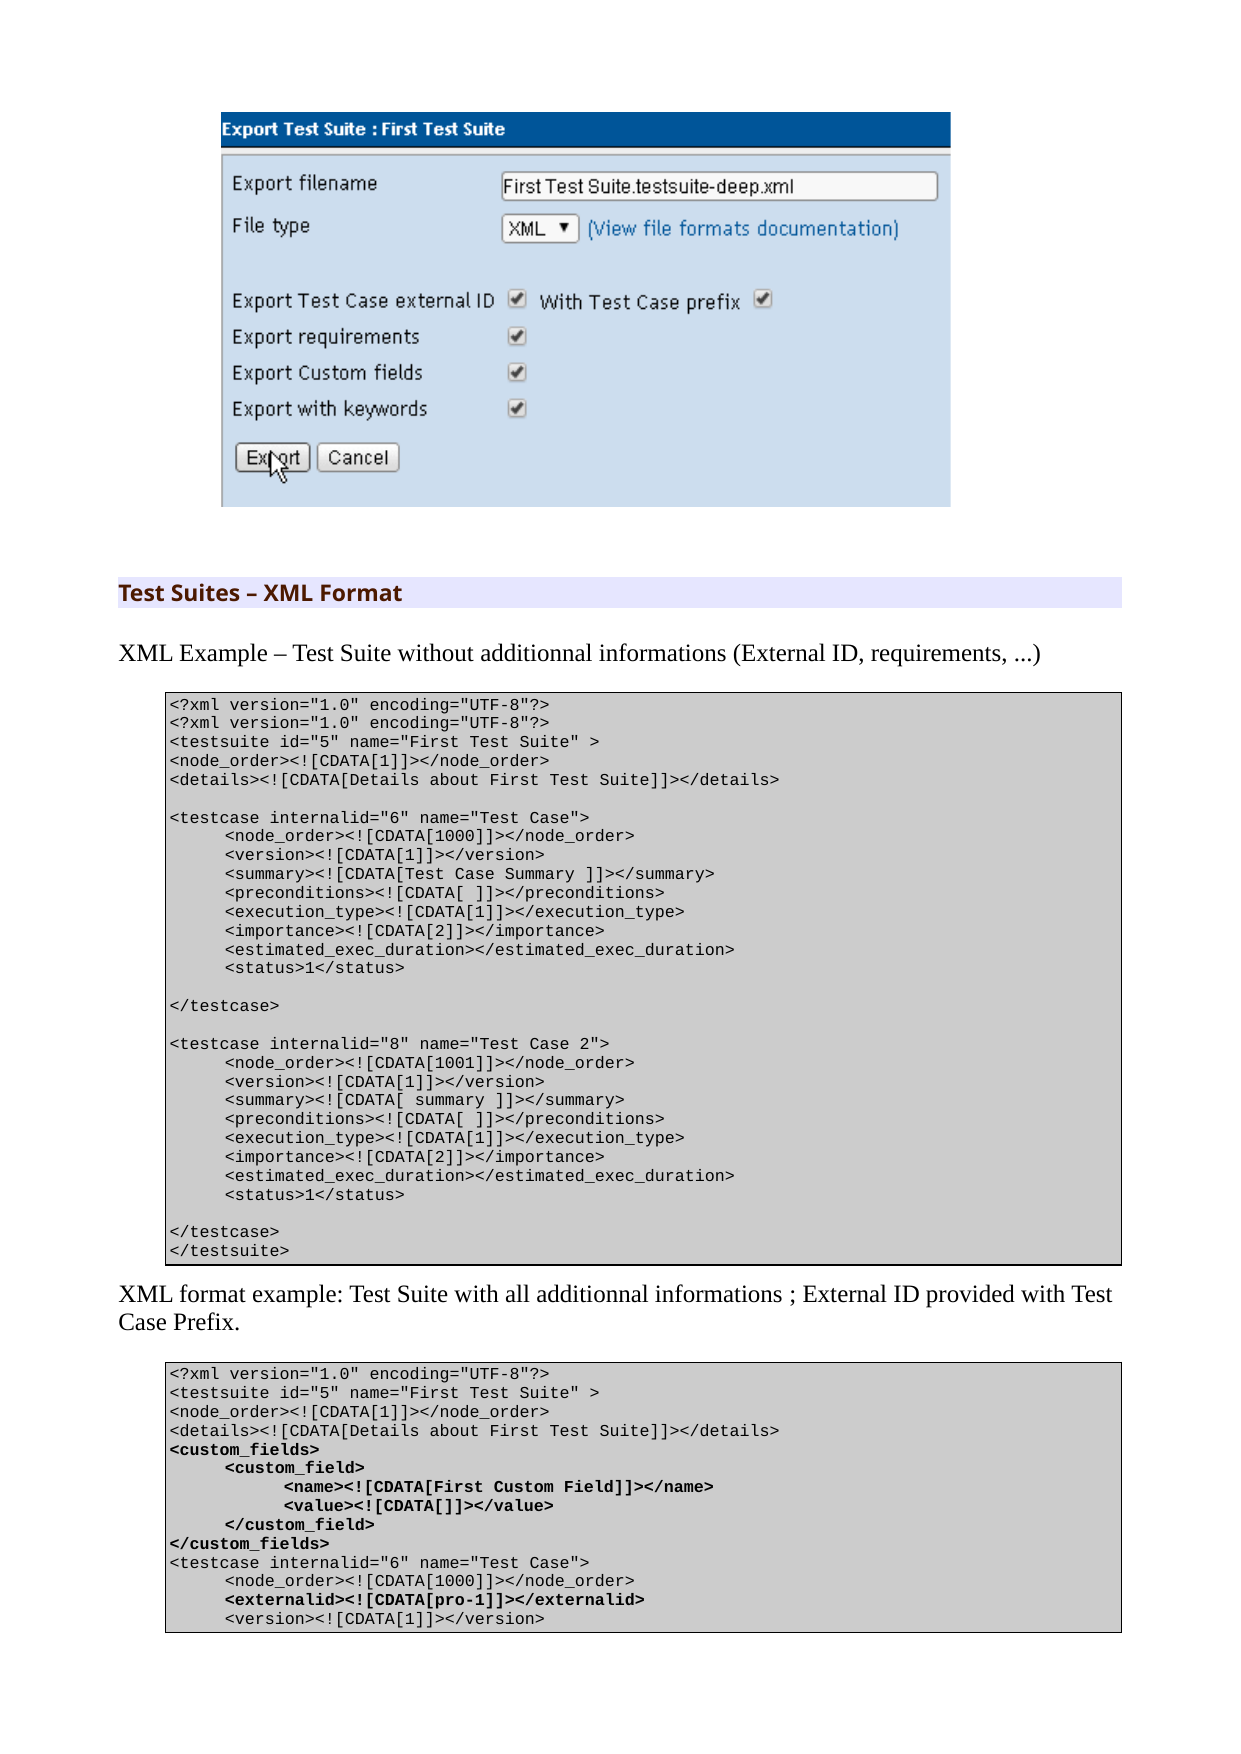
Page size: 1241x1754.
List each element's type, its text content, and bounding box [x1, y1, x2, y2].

picture [221, 112, 951, 507]
text XML format example: Test Suite with all additionnal informations ; External ID provided with Test Case Prefix. [118, 1279, 1122, 1336]
text <?xml version="1.0" encoding="UTF-8"?> <?xml version="1.0" encoding="UTF-8"?> <testsuite id="5" name="First Test Suite" > <node_order><![CDATA[1]]></node_order> <details><![CDATA[Details about First Test Suite]]></details> <testcase internalid="6" name="Test Case"> <node_order><![CDATA[1000]]></node_order> <version><![CDATA[1]]></version> <summary><![CDATA[Test Case Summary ]]></summary> <preconditions><![CDATA[ ]]></preconditions> <execution_type><![CDATA[1]]></execution_type> <importance><![CDATA[2]]></importance> <estimated_exec_duration></estimated_exec_duration> <status>1</status> </testcase> <testcase internalid="8" name="Test Case 2"> <node_order><![CDATA[1001]]></node_order> <version><![CDATA[1]]></version> <summary><![CDATA[ summary ]]></summary> <preconditions><![CDATA[ ]]></preconditions> <execution_type><![CDATA[1]]></execution_type> <importance><![CDATA[2]]></importance> <estimated_exec_duration></estimated_exec_duration> <status>1</status> </testcase> </testsuite> [166, 693, 1121, 1264]
text XML Example – Test Suite without additionnal informations (External ID, requirements, ...) [118, 638, 1122, 667]
text <?xml version="1.0" encoding="UTF-8"?> <testsuite id="5" name="First Test Suite" > <node_order><![CDATA[1]]></node_order> <details><![CDATA[Details about First Test Suite]]></details> <custom_fields> <custom_field> <name><![CDATA[First Custom Field]]></name> <value><![CDATA[]]></value> </custom_field> </custom_fields> <testcase internalid="6" name="Test Case"> <node_order><![CDATA[1000]]></node_order> <externalid><![CDATA[pro-1]]></externalid> <version><![CDATA[1]]></version> [166, 1363, 1121, 1632]
subtitle Test Suites – XML Format [118, 577, 1122, 608]
